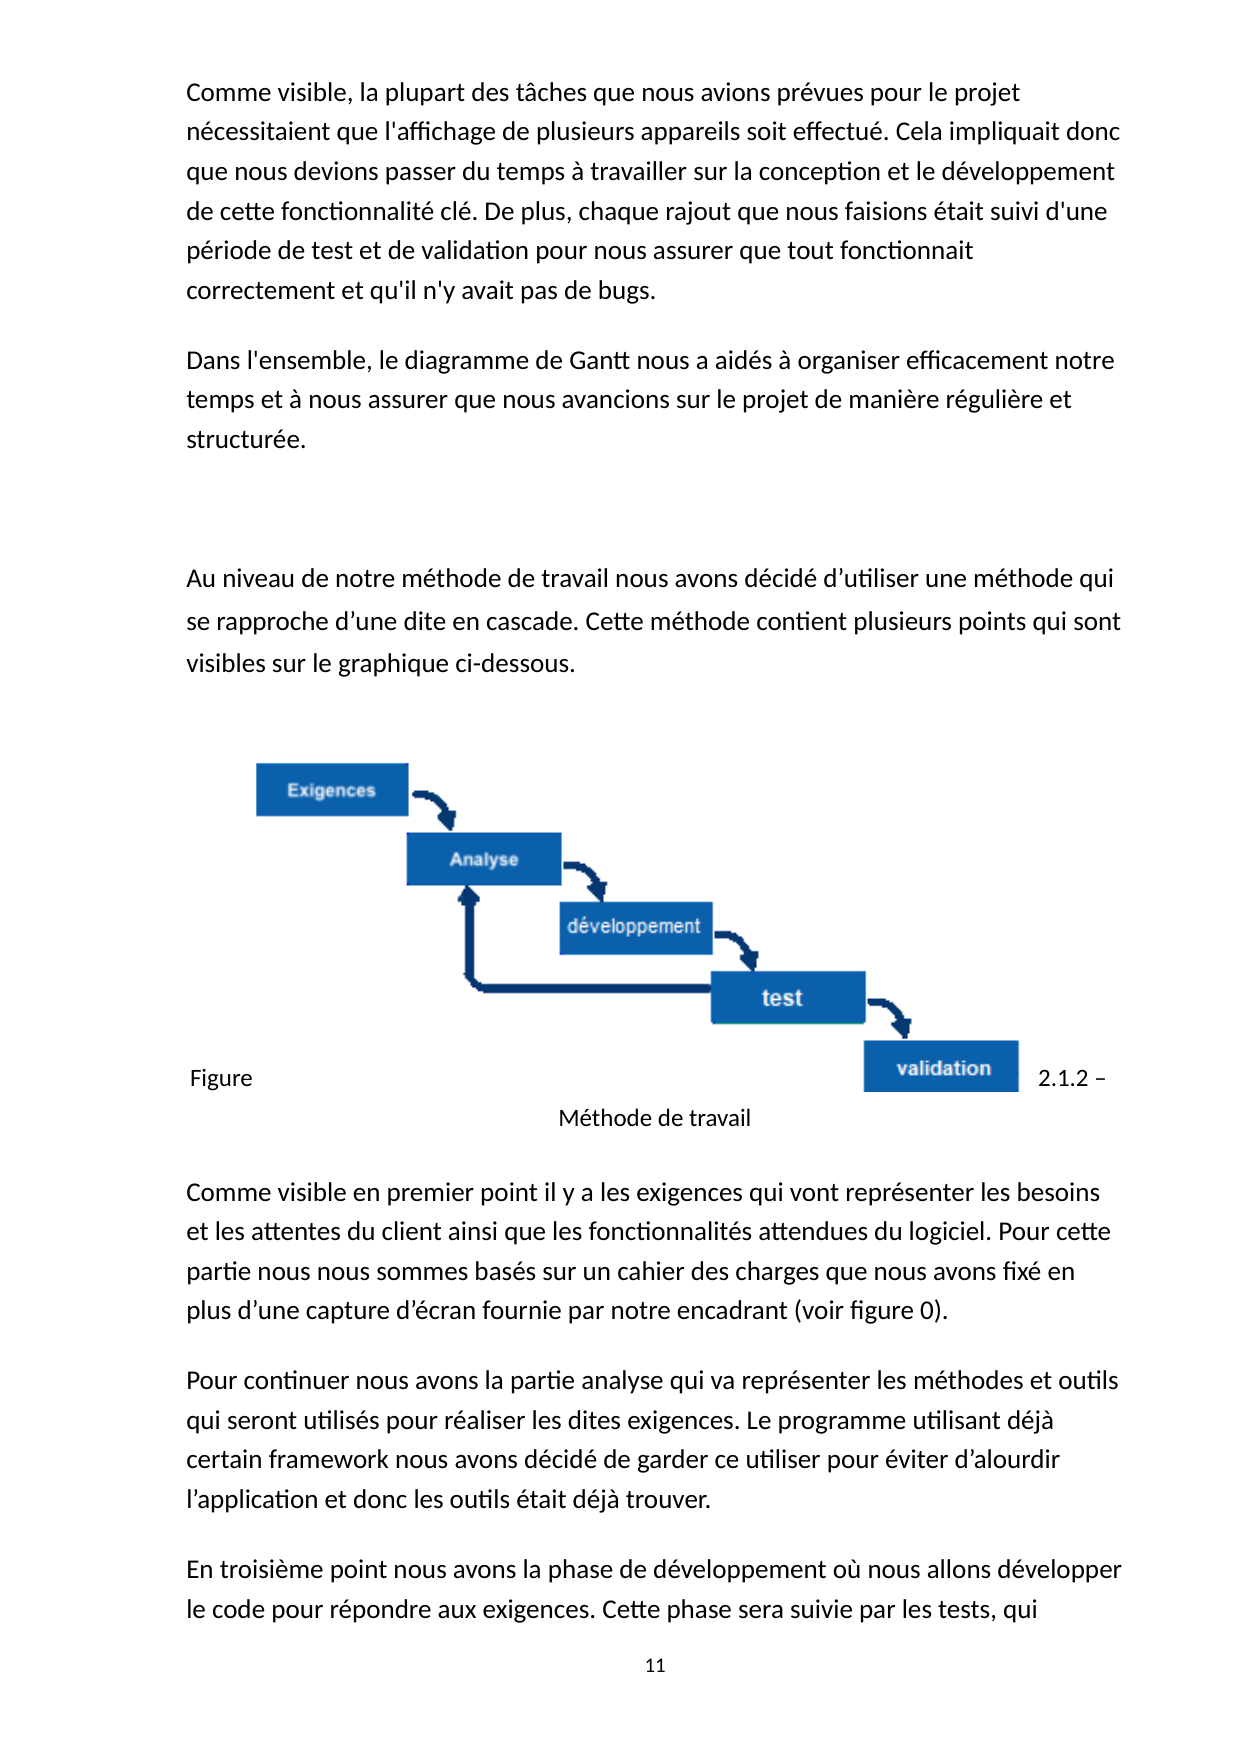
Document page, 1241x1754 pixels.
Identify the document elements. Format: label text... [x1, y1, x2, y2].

text Comme visible en premier point il y a les exigences qui vont représenter les besoins et les attentes du client ainsi que les fonctionnalités attendues du logiciel. Pour cette partie nous nous sommes basés sur un cahier des charges que nous avons fixé en plus d’une capture d’écran fournie par notre encadrant (voir figure 0). [186, 1175, 1123, 1327]
text Au niveau de notre méthode de travail nous avons décidé d’utiliser une méthode qui se rapproche d’une dite en cascade. Cette méthode contient plusieurs points qui sont visibles sur le graphique ci-dessous. [186, 561, 1123, 679]
text Figure 2.1.2 – Méthode de travail [186, 1063, 1123, 1133]
text Dans l'ensemble, le diagramme de Gantt nous a aidés à organiser efficacement notre temps et à nous assurer que nous avancions sur le projet de manière régulière et structurée. [186, 343, 1123, 455]
text Pour continuer nous avons la partie analyse qui va représenter les méthodes et outils qui seront utilisés pour réaliser les dites exigences. Le programme utilisant déjà certain framework nous avons décidé de garder ce utiliser pour éviter d’alourdir l’application et donc les outils était déjà trouver. [186, 1363, 1123, 1515]
picture [256, 760, 1021, 1092]
text En troisième point nous avons la phase de développement où nous allons développer le code pour répondre aux exigences. Cette phase sera suivie par les tests, qui [186, 1552, 1123, 1625]
text Comme visible, la plupart des tâches que nous avions prévues pour le projet nécessitaient que l'affichage de plusieurs appareils soit effectué. Cela impliquait donc que nous devions passer du temps à travailler sur la conception et le développement de cette fonctionnalité clé. De plus, chaque rajout que nous faisions était suivi d'une période de test et de validation pour nous assurer que tout fonctionnait correctement et qu'il n'y avait pas de bugs. [186, 75, 1123, 306]
